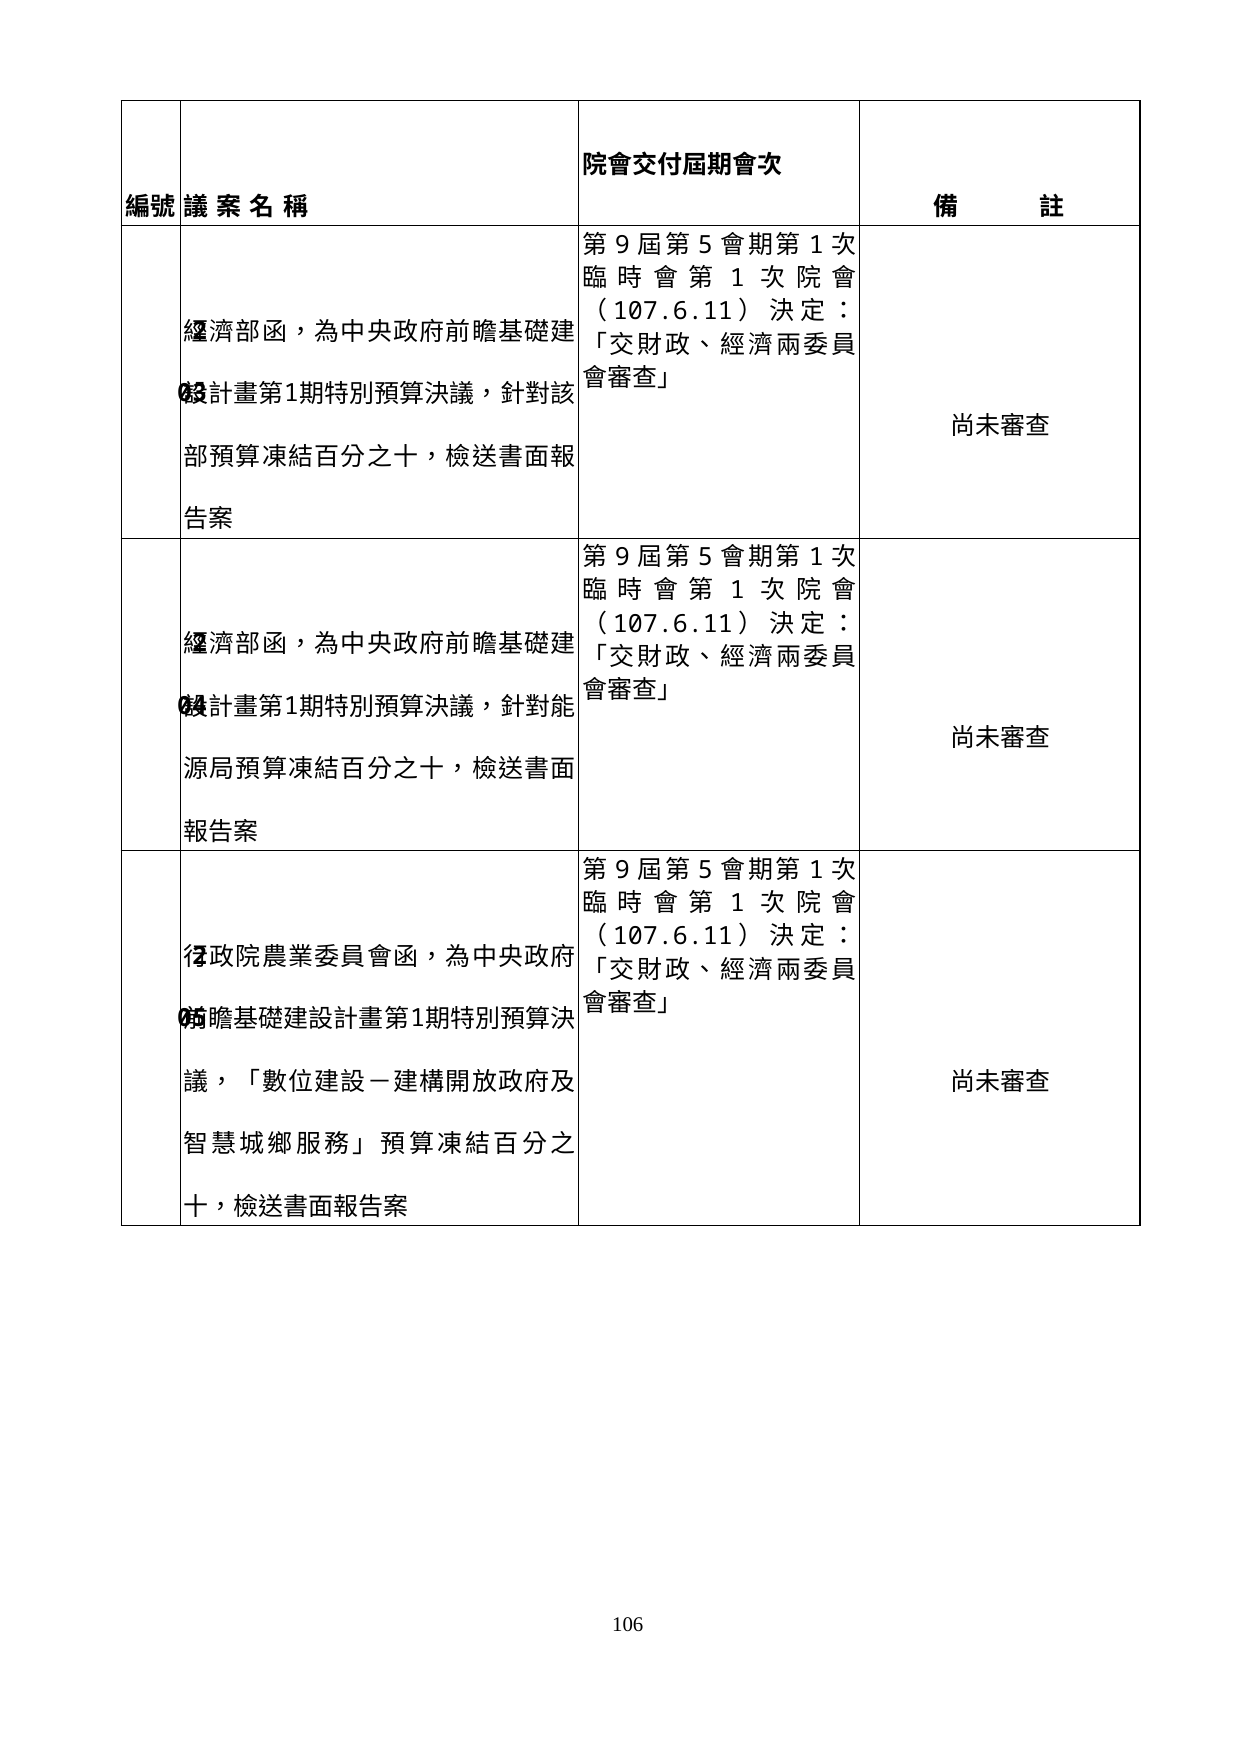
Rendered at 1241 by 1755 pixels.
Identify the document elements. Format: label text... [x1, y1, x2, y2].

table_cell 尚未審查 [860, 226, 1139, 538]
table_cell 第9屆第5會期第1次臨時會第1次院會（107.6.11）決定：「交財政、經濟兩委員會審查」 [579, 226, 859, 538]
table_cell [122, 226, 180, 538]
table_cell 經濟部函，為中央政府前瞻基礎建設計畫第1期特別預算決議，針對該部預算凍結百分之十，檢送書面報告案 [181, 226, 578, 538]
table_header 編號 [122, 101, 180, 225]
table_header 議案名稱 [181, 101, 578, 225]
table_cell [122, 851, 180, 1225]
table_cell [122, 539, 180, 850]
table_cell 經濟部函，為中央政府前瞻基礎建設計畫第1期特別預算決議，針對能源局預算凍結百分之十，檢送書面報告案 [181, 539, 578, 850]
table_header 備 註 [860, 101, 1139, 225]
table_cell 尚未審查 [860, 539, 1139, 850]
table_cell 第9屆第5會期第1次臨時會第1次院會（107.6.11）決定：「交財政、經濟兩委員會審查」 [579, 539, 859, 850]
table_cell 尚未審查 [860, 851, 1139, 1225]
table_cell 行政院農業委員會函，為中央政府前瞻基礎建設計畫第1期特別預算決議，「數位建設－建構開放政府及智慧城鄉服務」預算凍結百分之十，檢送書面報告案 [181, 851, 578, 1225]
table_cell 第9屆第5會期第1次臨時會第1次院會（107.6.11）決定：「交財政、經濟兩委員會審查」 [579, 851, 859, 1225]
table_header 院會交付屆期會次 [579, 101, 859, 225]
